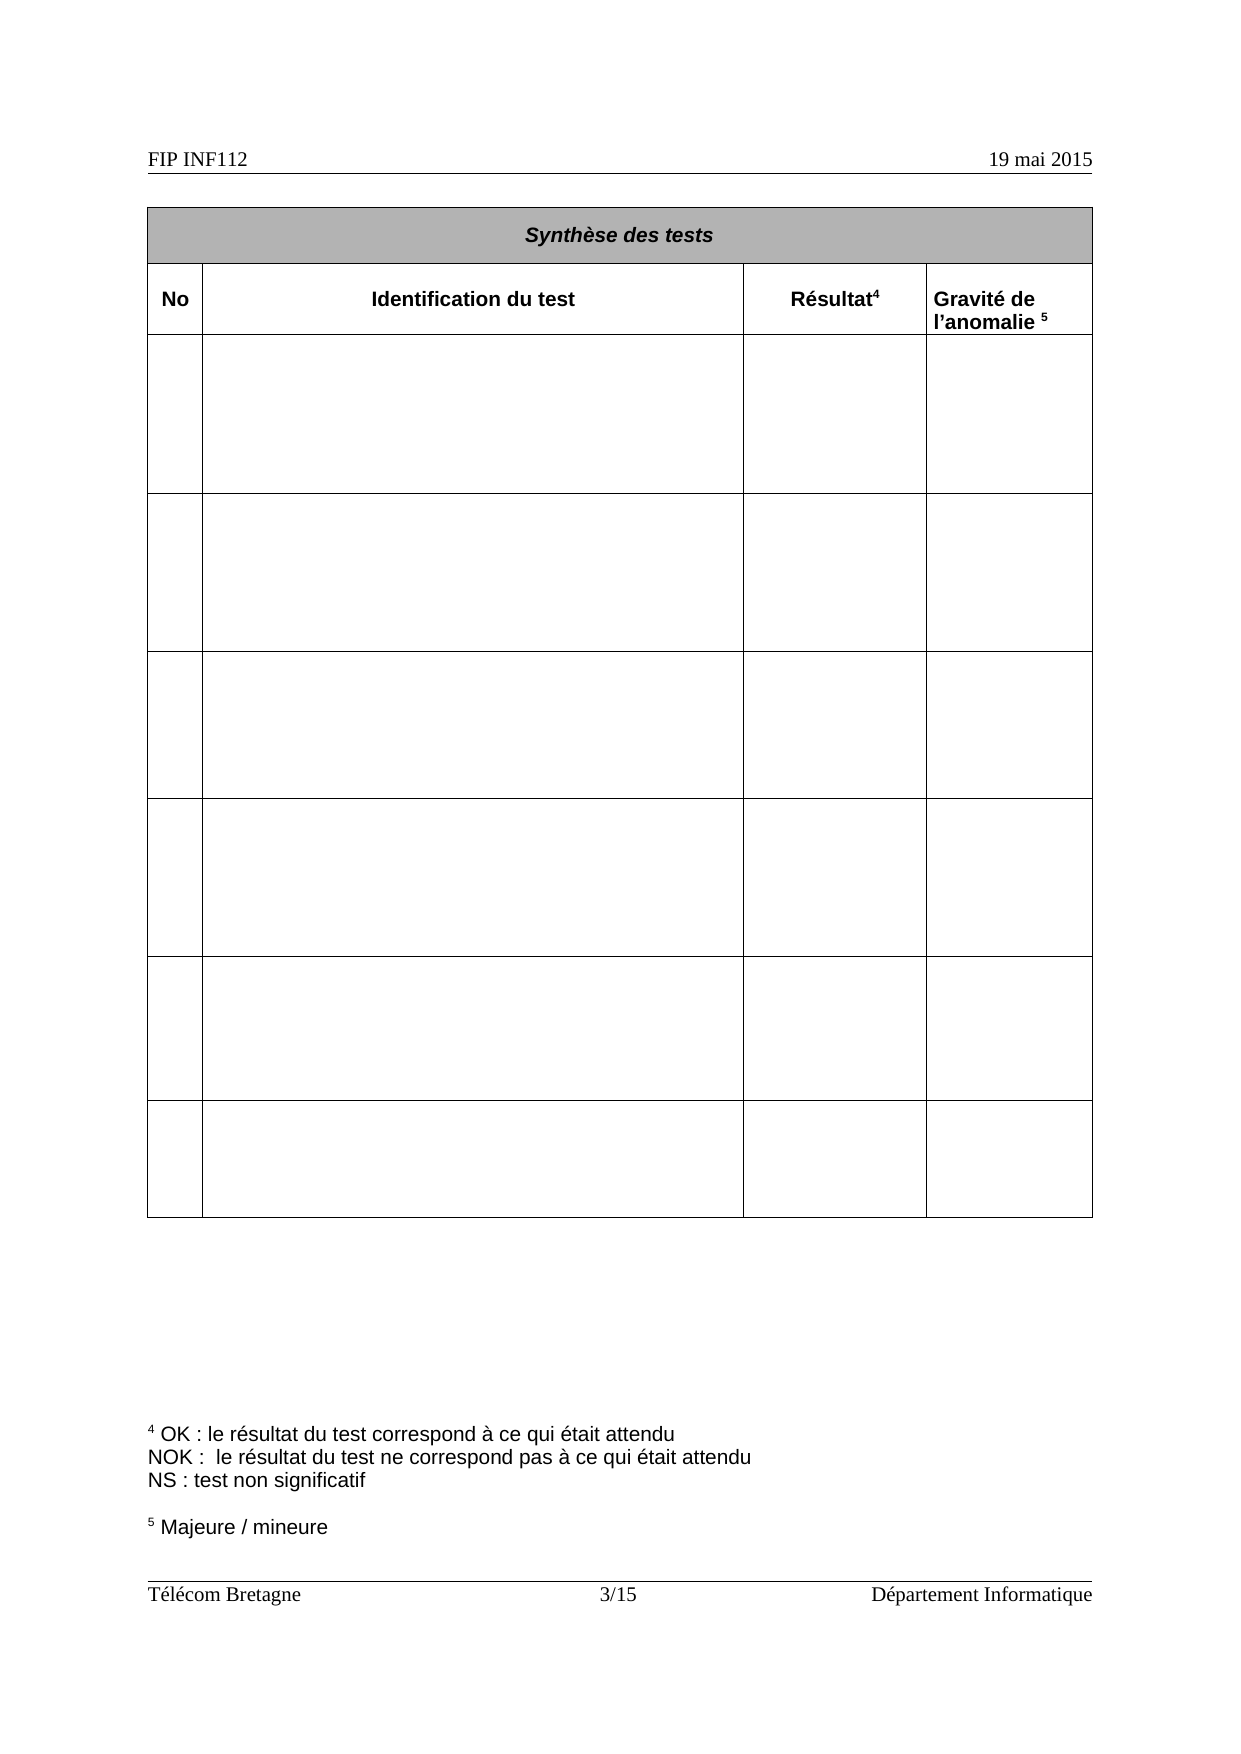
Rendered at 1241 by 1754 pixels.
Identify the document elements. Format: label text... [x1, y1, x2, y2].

table_cell [203, 335, 743, 493]
table_cell [148, 652, 202, 798]
table_cell [744, 494, 926, 651]
table_cell [148, 335, 202, 493]
table_cell [203, 799, 743, 956]
table_cell Gravité de l’anomalie [927, 264, 1092, 334]
table_cell [927, 799, 1092, 956]
table_cell Identification du test [203, 264, 743, 334]
table_cell [744, 799, 926, 956]
table_cell [927, 335, 1092, 493]
table_cell [744, 652, 926, 798]
table_cell [148, 957, 202, 1099]
table_cell [927, 652, 1092, 798]
table_cell [744, 1101, 926, 1217]
table_cell [203, 1101, 743, 1217]
table_cell [203, 652, 743, 798]
table_cell [927, 1101, 1092, 1217]
table_cell [744, 957, 926, 1099]
table_cell [148, 1101, 202, 1217]
table_cell [203, 957, 743, 1099]
table_cell [927, 957, 1092, 1099]
table_cell [148, 799, 202, 956]
table_cell [744, 335, 926, 493]
table_cell [927, 494, 1092, 651]
table_cell [203, 494, 743, 651]
table_cell [148, 494, 202, 651]
table_header Synthèse des tests [148, 208, 1092, 263]
table_cell Résultat [744, 264, 926, 334]
table_cell No [148, 264, 202, 334]
